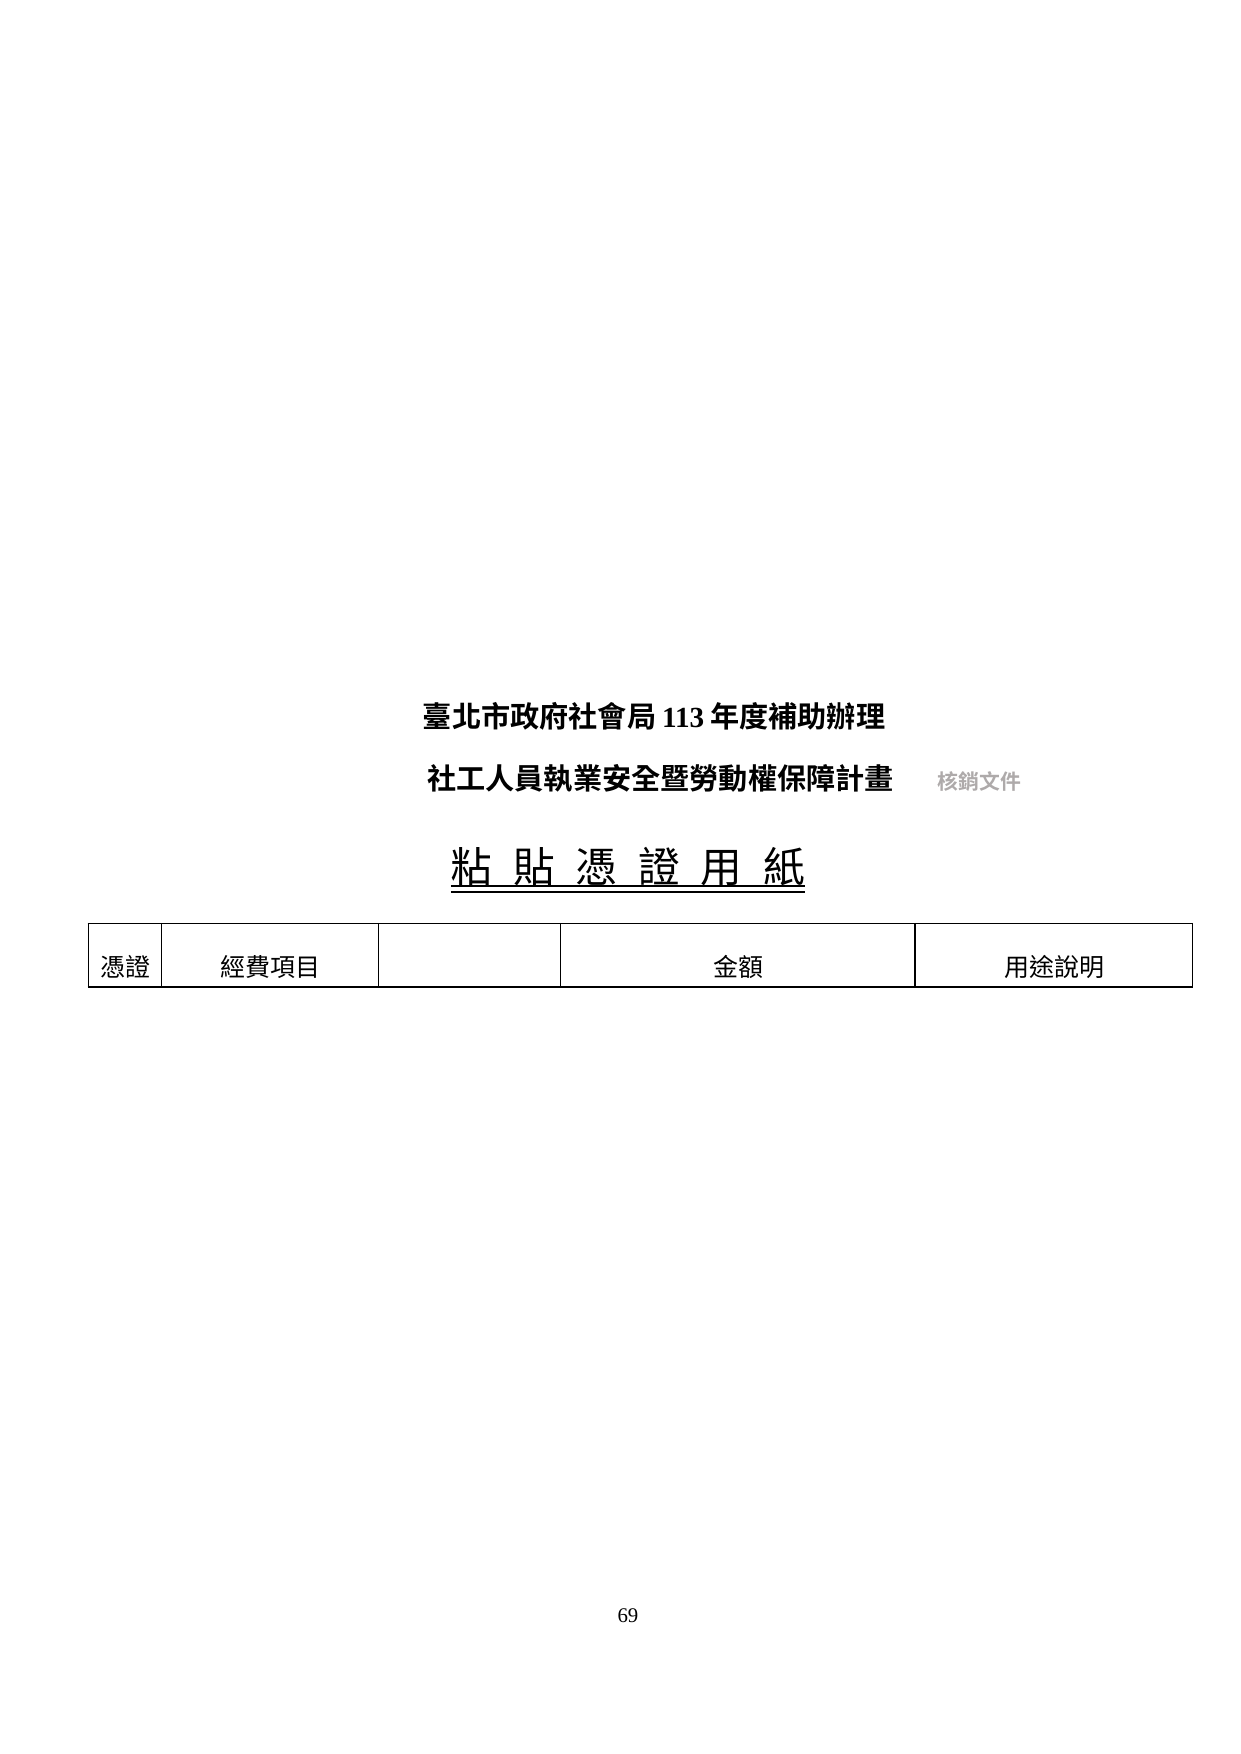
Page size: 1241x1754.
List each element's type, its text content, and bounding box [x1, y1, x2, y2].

table_header 用途說明 [916, 924, 1192, 986]
text 粘 貼 憑 證 用 紙 [177, 823, 1078, 885]
table_header 憑證 [89, 924, 161, 986]
table_header 經費項目 [162, 924, 378, 986]
text 臺北市政府社會局113年度補助辦理 社工人員執業安全暨勞動權保障計畫 核銷文件 [177, 673, 1078, 798]
table_header 金額 [561, 924, 914, 986]
table_header [379, 924, 560, 986]
